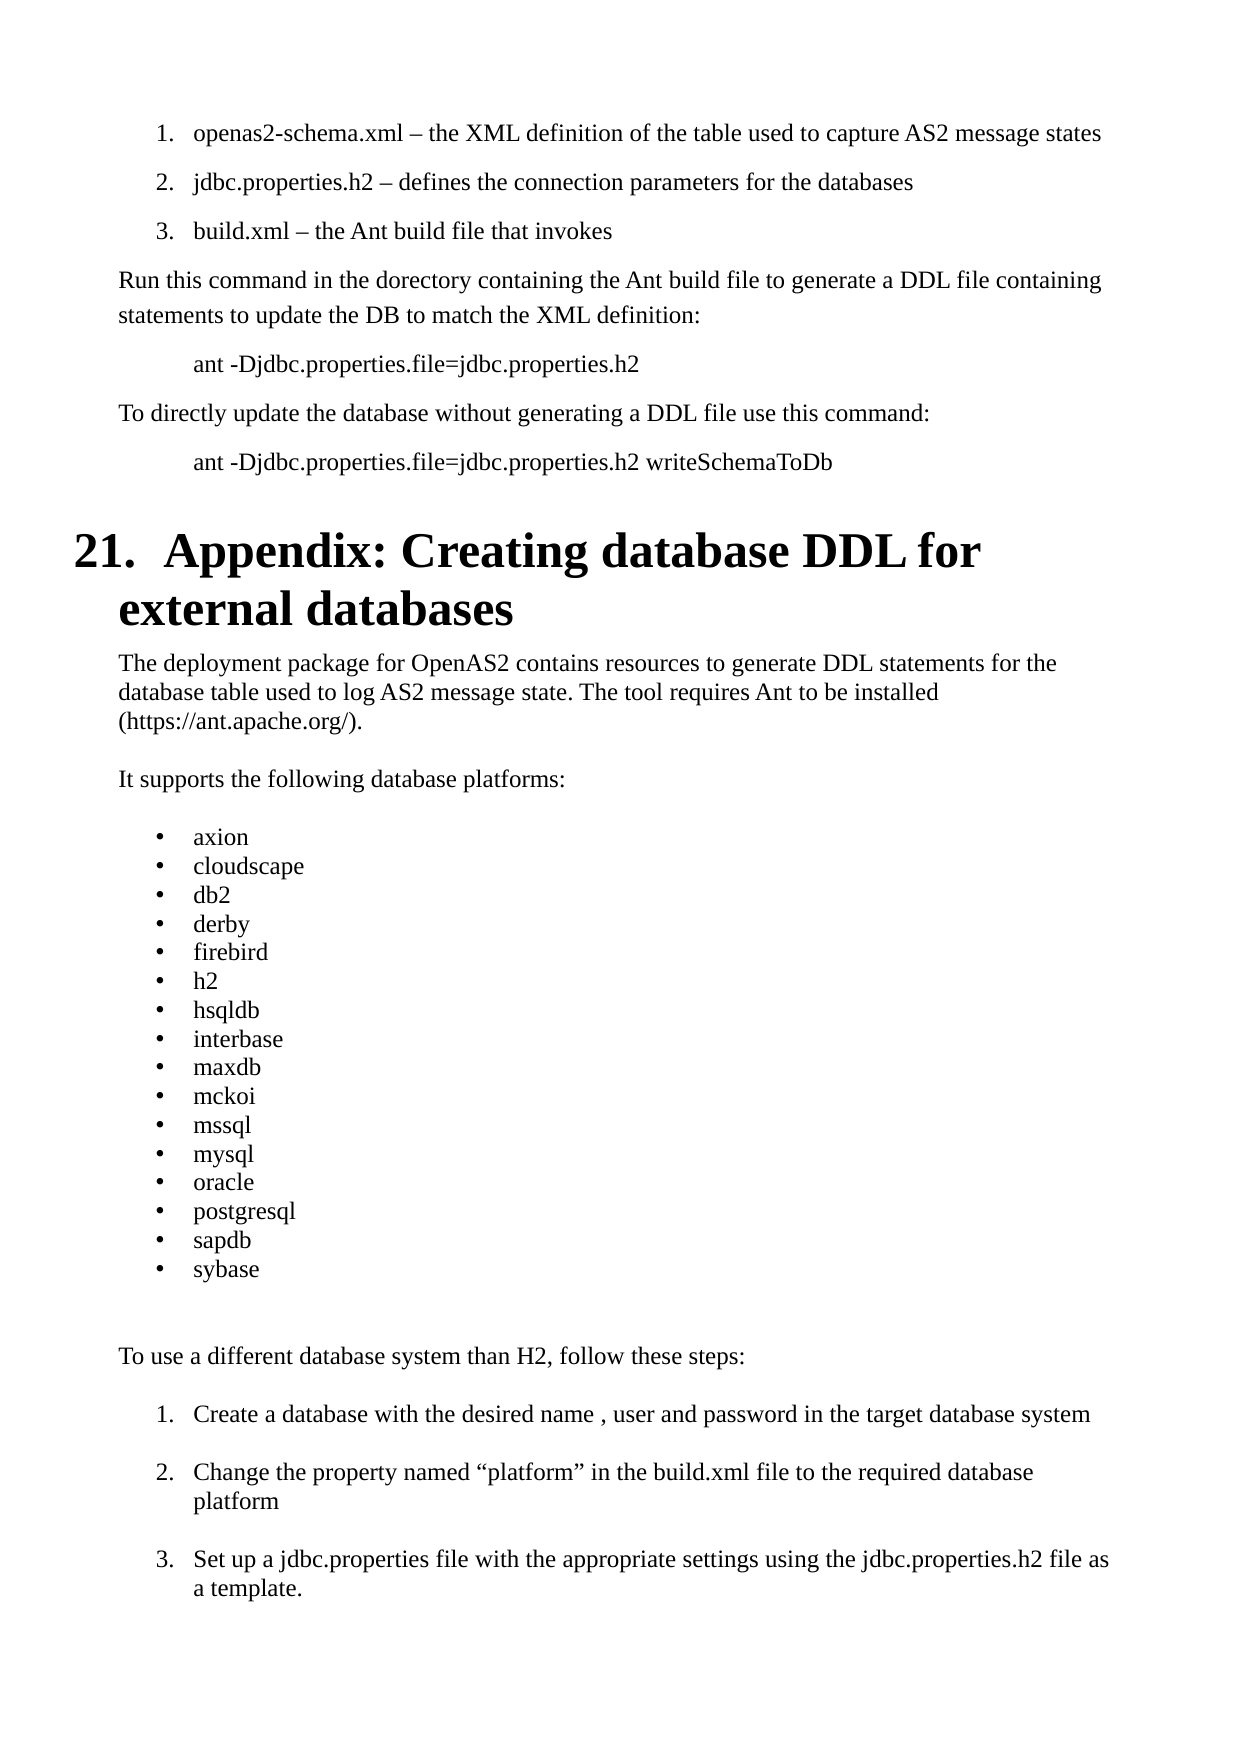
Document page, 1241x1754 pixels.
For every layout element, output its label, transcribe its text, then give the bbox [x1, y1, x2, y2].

text ant -Djdbc.properties.file=jdbc.properties.h2 writeSchemaToDb [193, 447, 1122, 476]
list maxdb [156, 1052, 1122, 1081]
list interbase [156, 1024, 1122, 1052]
list To use a different database system than H2, follow these steps: [118, 1341, 1122, 1369]
list openas2-schema.xml – the XML definition of the table used to capture AS2 message states [156, 118, 1122, 147]
list hsqldb [156, 995, 1122, 1024]
list cloudscape [156, 851, 1122, 880]
list Create a database with the desired name , user and password in the target database system [156, 1399, 1122, 1428]
list mysql [156, 1139, 1122, 1167]
text Run this command in the dorectory containing the Ant build file to generate a DDL file containing statements to update the DB to match the XML definition: [118, 265, 1122, 328]
text ant -Djdbc.properties.file=jdbc.properties.h2 [193, 349, 1122, 378]
list mckoi [156, 1081, 1122, 1110]
list The deployment package for OpenAS2 contains resources to generate DDL statements for the database table used to log AS2 message state. The tool requires Ant to be installed (https://ant.apache.org/). [118, 648, 1122, 735]
list sybase [156, 1254, 1122, 1282]
list oracle [156, 1167, 1122, 1196]
subtitle Appendix: Creating database DDL for external databases [73, 521, 1122, 636]
list build.xml – the Ant build file that invokes [156, 216, 1122, 245]
list firebird [156, 937, 1122, 966]
list postgresql [156, 1196, 1122, 1225]
list h2 [156, 966, 1122, 995]
list Change the property named “platform” in the build.xml file to the required database platform [156, 1457, 1122, 1515]
list mssql [156, 1110, 1122, 1139]
list derby [156, 909, 1122, 937]
list axion [156, 822, 1122, 851]
text To directly update the database without generating a DDL file use this command: [118, 398, 1122, 427]
list It supports the following database platforms: [118, 764, 1122, 793]
list Set up a jdbc.properties file with the appropriate settings using the jdbc.properties.h2 file as a template. [156, 1544, 1122, 1602]
list sapdb [156, 1225, 1122, 1254]
list jdbc.properties.h2 – defines the connection parameters for the databases [156, 167, 1122, 196]
list db2 [156, 880, 1122, 909]
